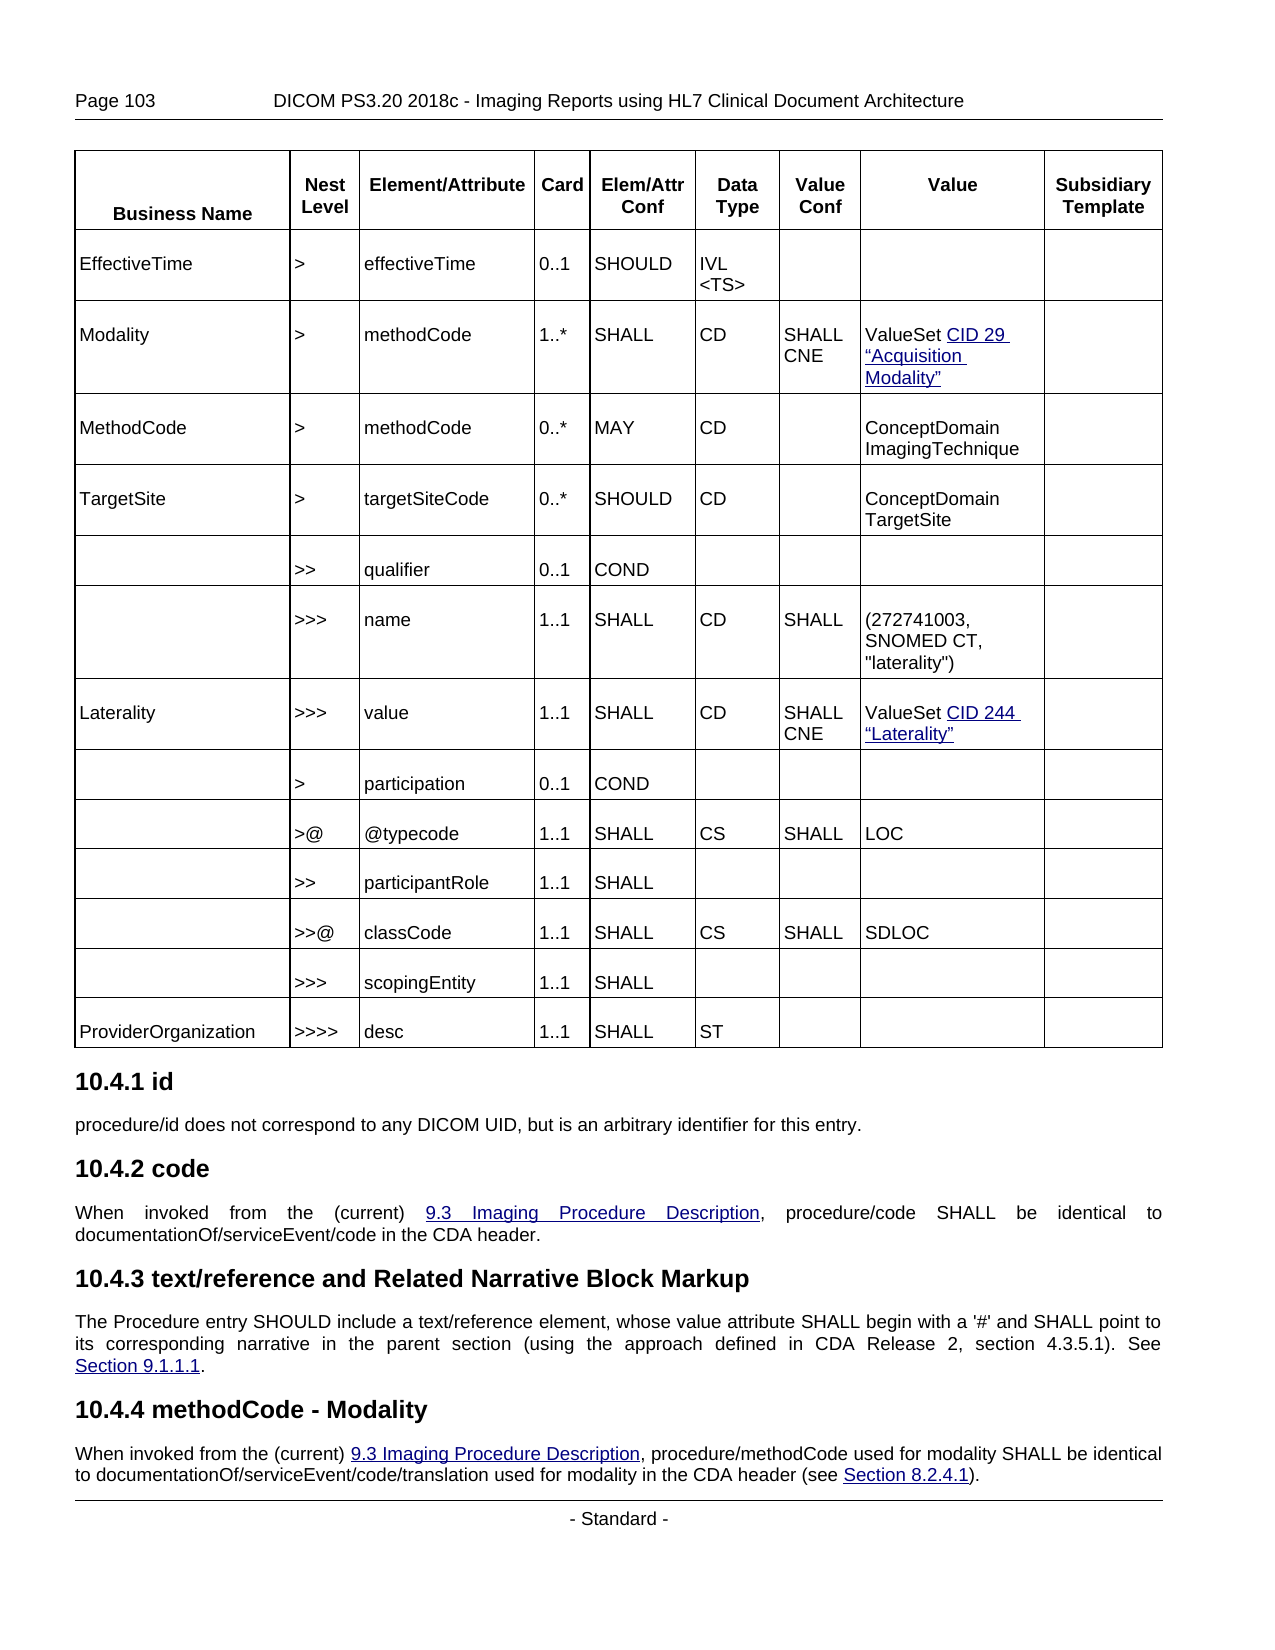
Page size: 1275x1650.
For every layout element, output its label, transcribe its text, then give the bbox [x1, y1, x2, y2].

table_cell SHALL CNE [780, 679, 860, 749]
table_cell SHALL [780, 800, 860, 848]
table_cell [861, 750, 1044, 798]
table_cell CD [696, 465, 779, 535]
table_cell [861, 998, 1044, 1047]
table_cell SHALL [591, 301, 695, 392]
table_cell [1045, 849, 1162, 898]
table_cell 0..* [535, 394, 589, 464]
table_cell [76, 800, 289, 848]
table_cell CD [696, 679, 779, 749]
table_cell Laterality [76, 679, 289, 749]
table_cell [780, 230, 860, 300]
text procedure/id does not correspond to any DICOM UID, but is an arbitrary identifier for this entry. [75, 1114, 1162, 1136]
table_cell (272741003, SNOMED CT, "laterality") [861, 586, 1044, 677]
table_cell [1045, 750, 1162, 798]
table_cell CD [696, 394, 779, 464]
table_cell 1..* [535, 301, 589, 392]
table_cell method​Code [360, 301, 534, 392]
table_cell [861, 849, 1044, 898]
table_cell desc [360, 998, 534, 1047]
table_cell SHALL [591, 949, 695, 997]
table_cell 0..1 [535, 536, 589, 585]
table_cell >>> [291, 586, 359, 677]
table_cell CD [696, 301, 779, 392]
table_cell [1045, 679, 1162, 749]
table_cell >>>> [291, 998, 359, 1047]
table_cell participant​Role [360, 849, 534, 898]
table_cell SHALL CNE [780, 301, 860, 392]
table_cell 1..1 [535, 998, 589, 1047]
table_cell [696, 849, 779, 898]
table_cell [780, 536, 860, 585]
table_cell SHOULD [591, 230, 695, 300]
table_cell [861, 230, 1044, 300]
table_header Business Name [76, 151, 289, 228]
table_cell SHOULD [591, 465, 695, 535]
table_cell CD [696, 586, 779, 677]
table_cell SHALL [591, 586, 695, 677]
table_cell [696, 750, 779, 798]
table_cell [1045, 998, 1162, 1047]
table_cell class​Code [360, 899, 534, 947]
table_header Element/​Attribute [360, 151, 534, 228]
table_cell [76, 750, 289, 798]
table_cell [780, 750, 860, 798]
table_cell [1045, 301, 1162, 392]
table_cell LOC [861, 800, 1044, 848]
table_cell > [291, 465, 359, 535]
table_cell participation [360, 750, 534, 798]
table_cell SHALL [780, 899, 860, 947]
table_cell >>@ [291, 899, 359, 947]
table_cell >@ [291, 800, 359, 848]
table_cell ValueSet CID 244 “Laterality” [861, 679, 1044, 749]
table_cell SDLOC [861, 899, 1044, 947]
table_cell ST [696, 998, 779, 1047]
table_header Card [535, 151, 589, 228]
table_cell CS [696, 800, 779, 848]
table_cell 1..1 [535, 800, 589, 848]
table_cell [76, 586, 289, 677]
table_cell effective​Time [360, 230, 534, 300]
table_cell qualifier [360, 536, 534, 585]
table_cell 1..1 [535, 849, 589, 898]
text 10.4.3 text/reference and Related Narrative Block Markup [75, 1264, 1162, 1293]
table_cell COND [591, 750, 695, 798]
table_cell SHALL [780, 586, 860, 677]
table_cell method​Code [360, 394, 534, 464]
table_cell [861, 949, 1044, 997]
table_cell target​Site​Code [360, 465, 534, 535]
table_cell 1..1 [535, 899, 589, 947]
table_cell 1..1 [535, 949, 589, 997]
table_cell [780, 998, 860, 1047]
table_cell 1..1 [535, 679, 589, 749]
table_cell [861, 536, 1044, 585]
table_cell [76, 849, 289, 898]
table_cell Modality [76, 301, 289, 392]
table_cell Concept​Domain TargetSite [861, 465, 1044, 535]
table_cell [780, 394, 860, 464]
table_cell > [291, 301, 359, 392]
table_cell SHALL [591, 899, 695, 947]
table_header Value Conf [780, 151, 860, 228]
text When invoked from the (current) 9.3 Imaging Procedure Description, procedure/methodCode used for modality SHALL be identical to documentationOf/serviceEvent/code/translation used for modality in the CDA header (see Section 8.2.4.1). [75, 1442, 1162, 1485]
table_cell >>> [291, 679, 359, 749]
table_cell [1045, 800, 1162, 848]
table_cell [696, 949, 779, 997]
table_cell SHALL [591, 679, 695, 749]
table_cell Concept​Domain ImagingTechnique [861, 394, 1044, 464]
table_cell [780, 849, 860, 898]
table_cell [780, 465, 860, 535]
text The Procedure entry SHOULD include a text/reference element, whose value attribute SHALL begin with a '#' and SHALL point to its corresponding narrative in the parent section (using the approach defined in CDA Release 2, section 4.3.5.1). See Section 9.1.1.1. [75, 1311, 1162, 1376]
table_cell SHALL [591, 998, 695, 1047]
table_cell >> [291, 536, 359, 585]
table_cell >>> [291, 949, 359, 997]
table_cell MAY [591, 394, 695, 464]
table_cell [780, 949, 860, 997]
table_header Value [861, 151, 1044, 228]
table_cell > [291, 750, 359, 798]
table_cell [1045, 394, 1162, 464]
table_cell >> [291, 849, 359, 898]
table_cell [1045, 536, 1162, 585]
table_header Data Type [696, 151, 779, 228]
table_cell value [360, 679, 534, 749]
table_cell [76, 536, 289, 585]
text When invoked from the (current) 9.3 Imaging Procedure Description, procedure/code SHALL be identical to documentationOf/serviceEvent/code in the CDA header. [75, 1202, 1162, 1245]
table_cell IVL <TS> [696, 230, 779, 300]
table_cell 0..* [535, 465, 589, 535]
table_cell [696, 536, 779, 585]
text 10.4.1 id [75, 1067, 1162, 1095]
text 10.4.4 methodCode - Modality [75, 1395, 1162, 1423]
table_cell CS [696, 899, 779, 947]
table_cell [76, 899, 289, 947]
table_cell > [291, 230, 359, 300]
table_cell [1045, 949, 1162, 997]
table_cell Effective​Time [76, 230, 289, 300]
table_cell Method​Code [76, 394, 289, 464]
table_cell scoping​Entity [360, 949, 534, 997]
table_cell ValueSet CID 29 “Acquisition Modality” [861, 301, 1044, 392]
table_cell [1045, 586, 1162, 677]
table_cell > [291, 394, 359, 464]
table_cell 0..1 [535, 230, 589, 300]
table_header Subsidiary Template [1045, 151, 1162, 228]
table_cell SHALL [591, 800, 695, 848]
table_cell name [360, 586, 534, 677]
table_cell [1045, 465, 1162, 535]
table_cell [76, 949, 289, 997]
table_cell 1..1 [535, 586, 589, 677]
table_cell Target​Site [76, 465, 289, 535]
table_cell 0..1 [535, 750, 589, 798]
text 10.4.2 code [75, 1154, 1162, 1183]
table_header Elem/Attr Conf [591, 151, 695, 228]
table_cell [1045, 899, 1162, 947]
table_cell @typecode [360, 800, 534, 848]
table_cell [1045, 230, 1162, 300]
table_cell COND [591, 536, 695, 585]
table_cell Provider​Organization [76, 998, 289, 1047]
table_header Nest Level [291, 151, 359, 228]
table_cell SHALL [591, 849, 695, 898]
